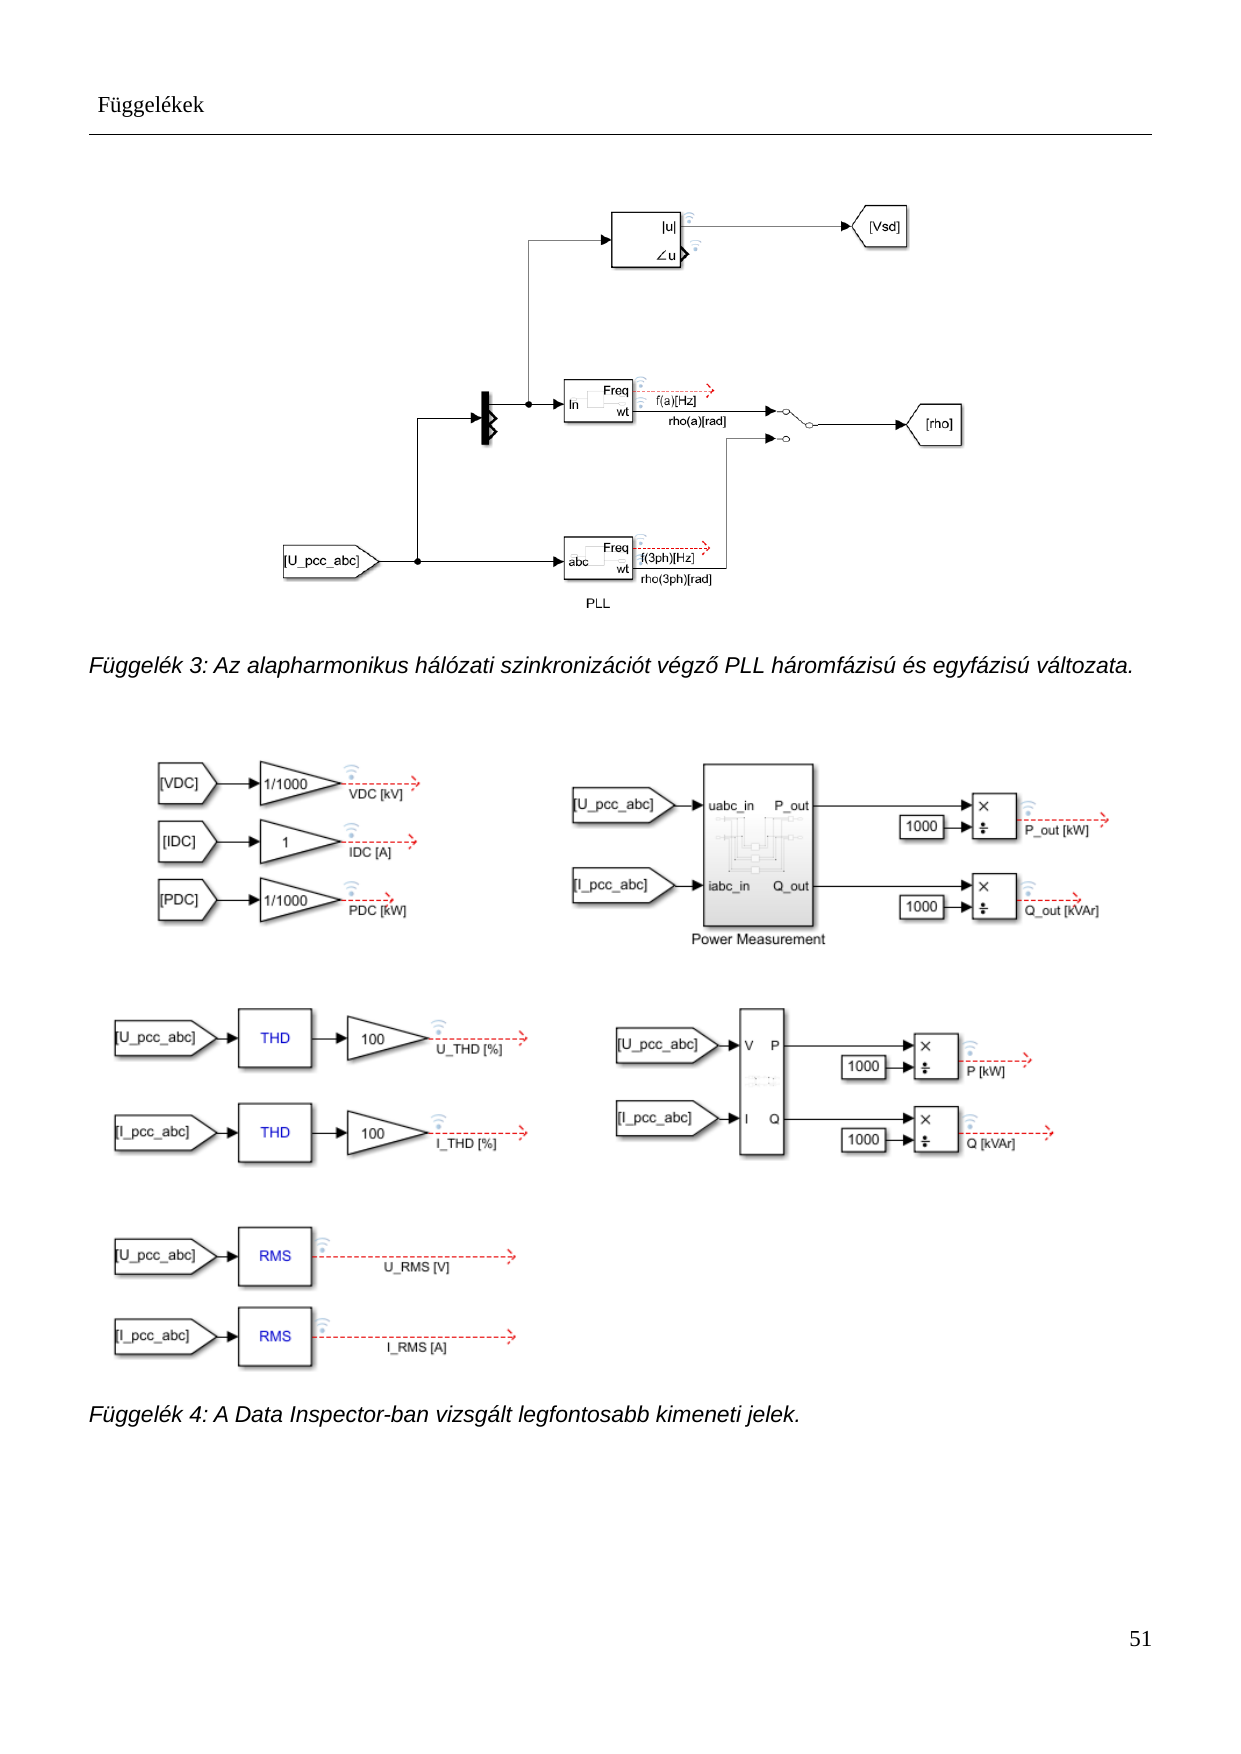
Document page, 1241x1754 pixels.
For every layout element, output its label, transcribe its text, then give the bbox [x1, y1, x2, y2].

text Függelék 4: A Data Inspector-ban vizsgált legfontosabb kimeneti jelek. [88, 1388, 1152, 1427]
text Függelék 3: Az alapharmonikus hálózati szinkronizációt végző PLL háromfázisú és egyfázisú változata. [88, 176, 1152, 678]
